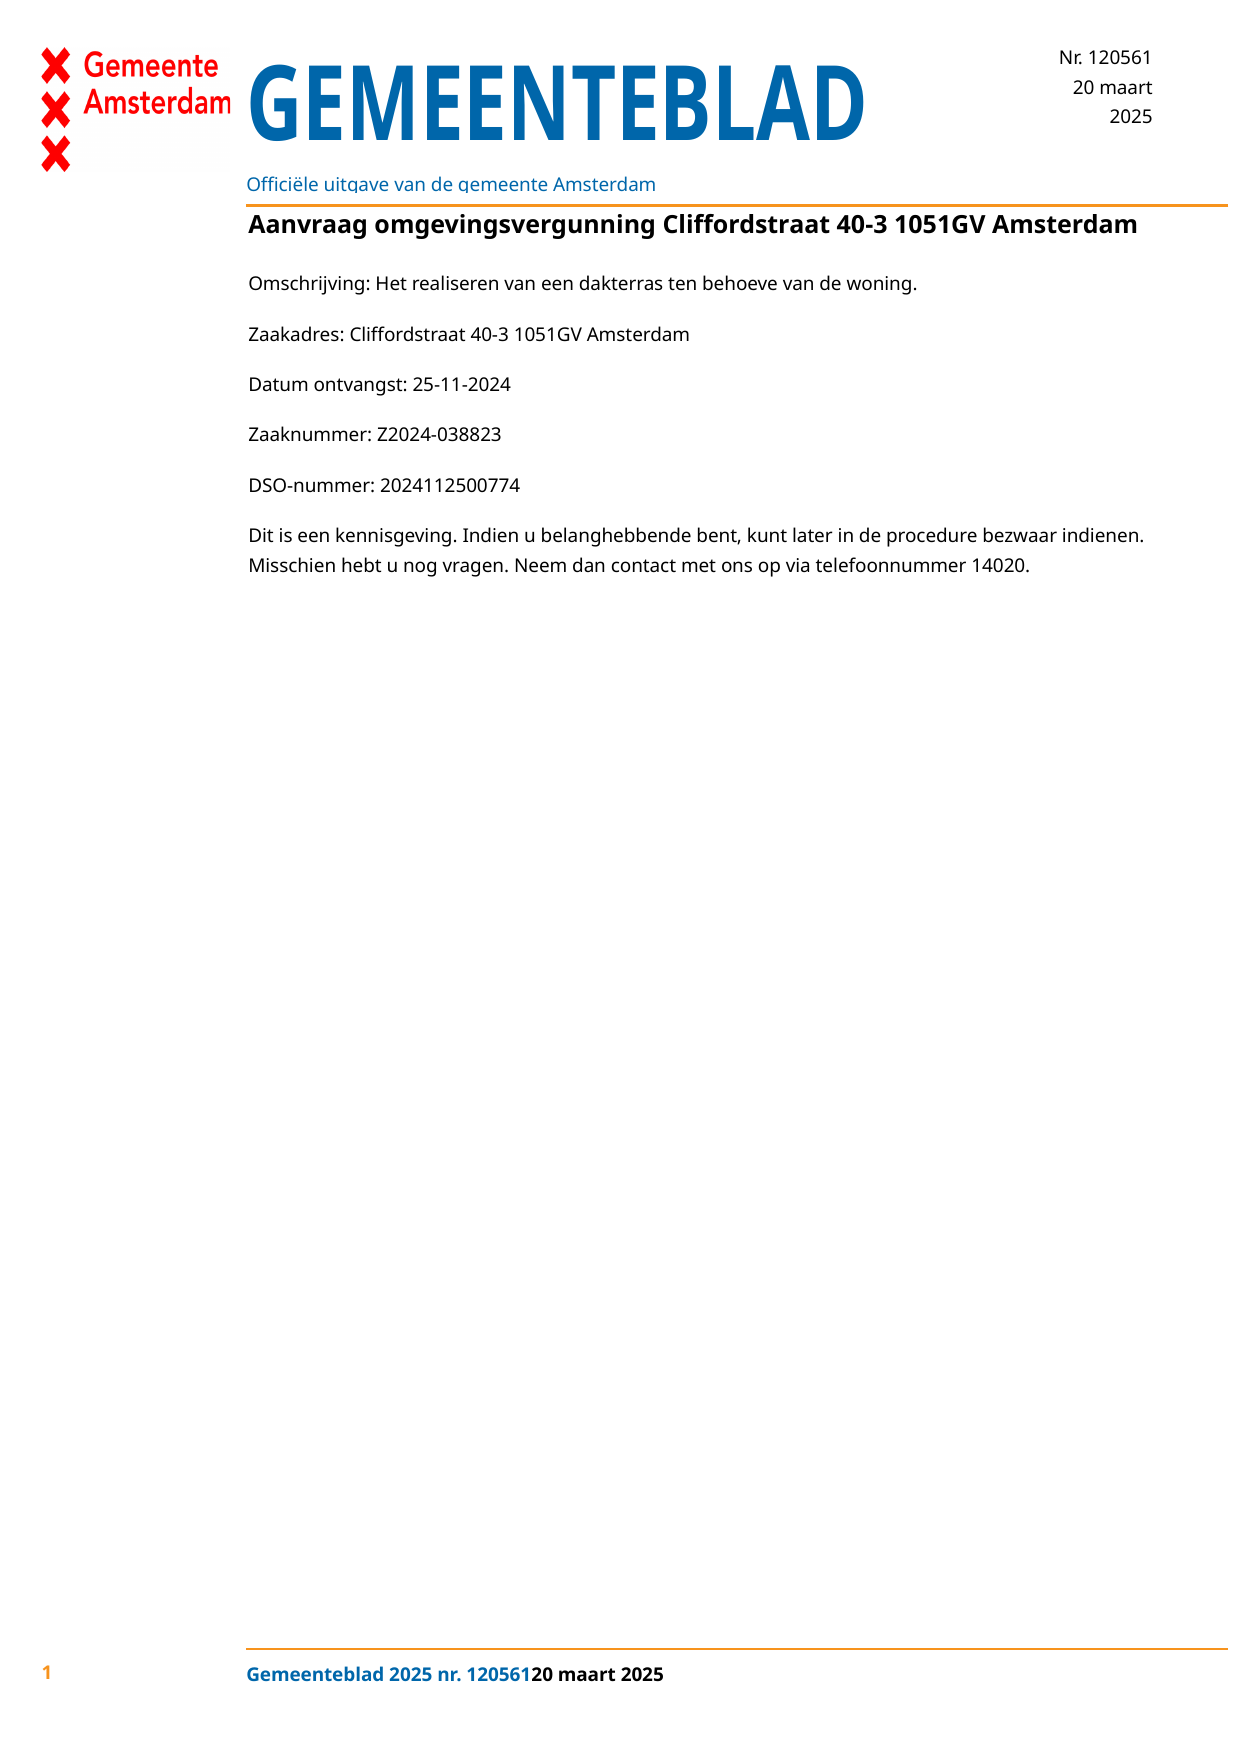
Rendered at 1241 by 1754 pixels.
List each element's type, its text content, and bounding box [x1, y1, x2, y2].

text Zaaknummer: Z2024-038823 [248, 422, 1152, 447]
text Aanvraag omgevingsvergunning Cliffordstraat 40-3 1051GV Amsterdam [248, 207, 1152, 241]
text DSO-nummer: 2024112500774 [248, 472, 1152, 498]
text Dit is een kennisgeving. Indien u belanghebbende bent, kunt later in de procedure bezwaar indienen. Misschien hebt u nog vragen. Neem dan contact met ons op via telefoonnummer 14020. [248, 522, 1152, 578]
text Zaakadres: Cliffordstraat 40-3 1051GV Amsterdam [248, 321, 1152, 346]
text Datum ontvangst: 25-11-2024 [248, 371, 1152, 397]
picture [41, 47, 231, 172]
text Omschrijving: Het realiseren van een dakterras ten behoeve van de woning. [248, 270, 1152, 296]
